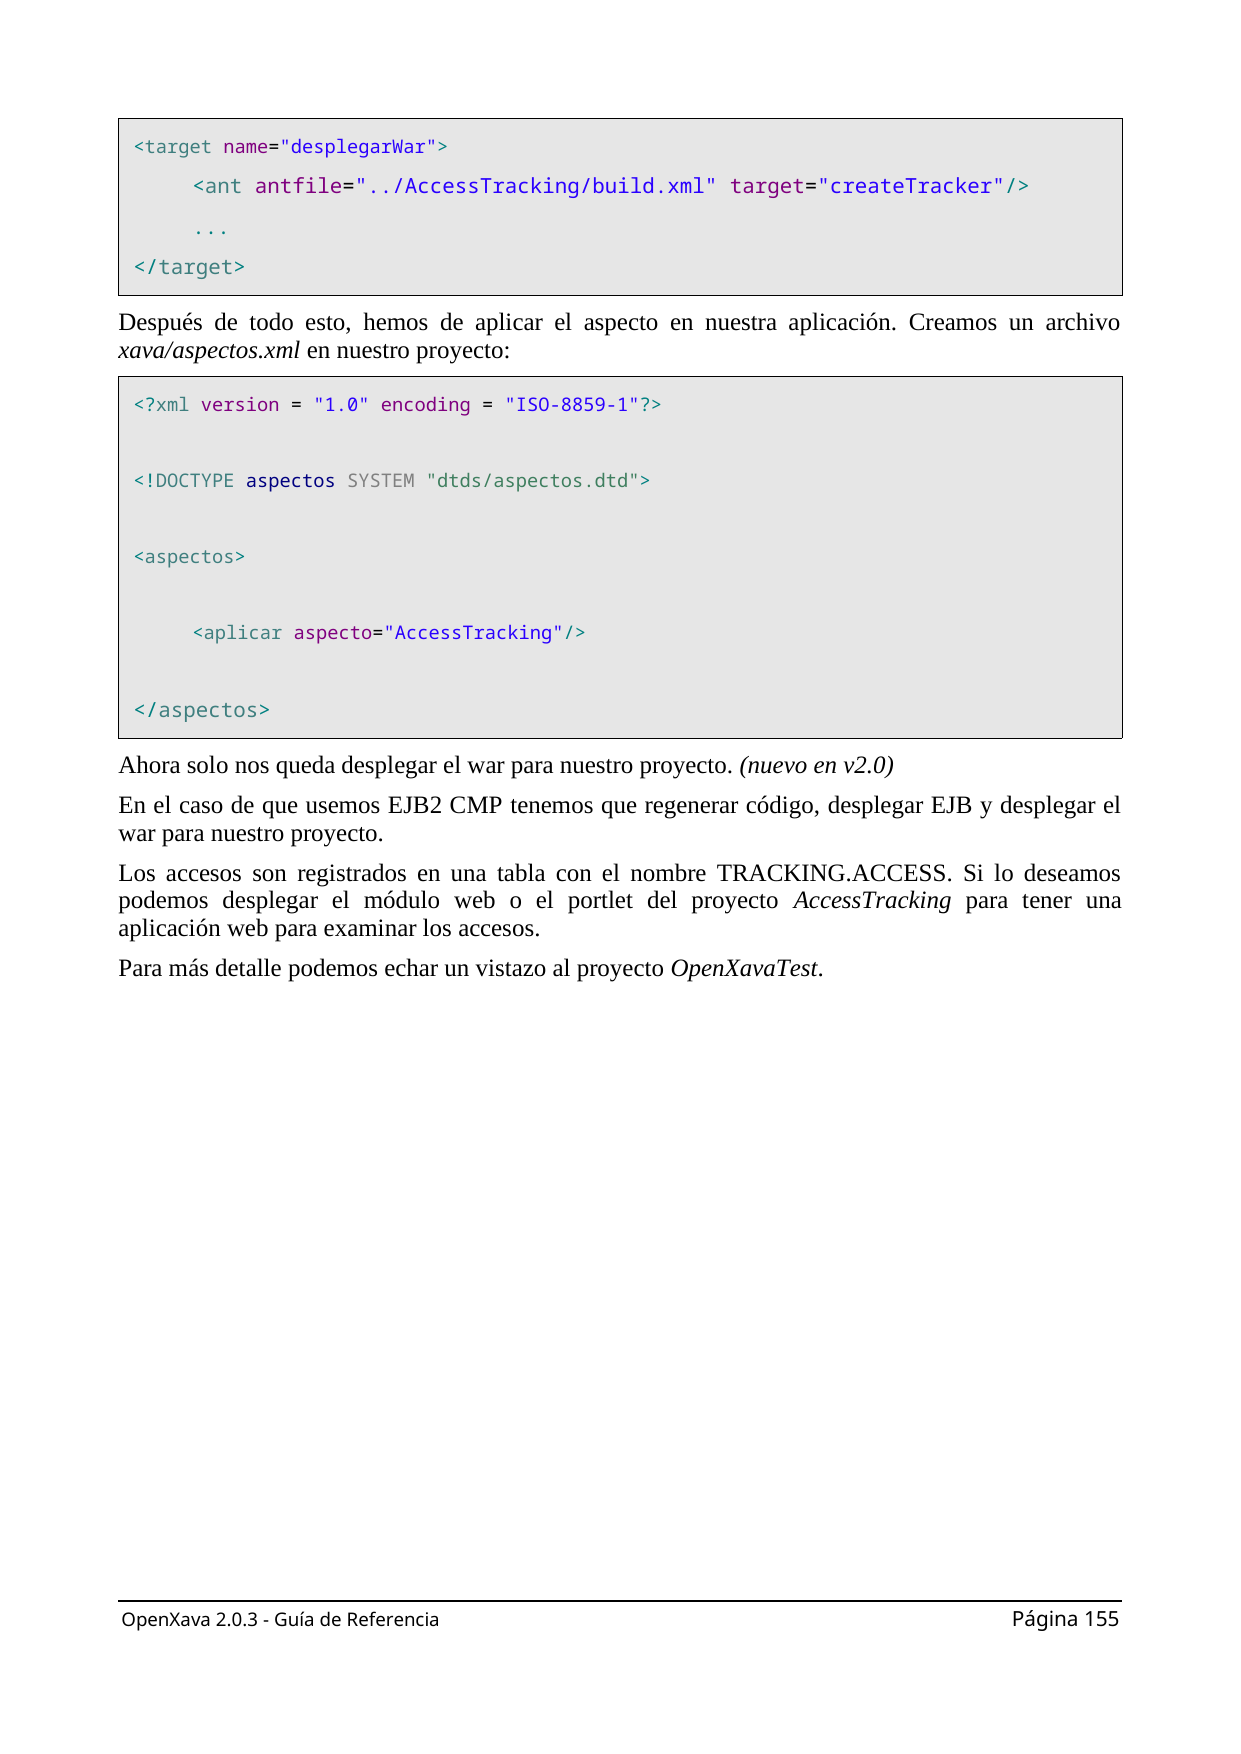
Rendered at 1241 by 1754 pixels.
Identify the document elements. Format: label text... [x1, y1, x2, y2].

text <aplicar aspecto="AccessTracking"/> [119, 604, 1122, 642]
text <?xml version = "1.0" encoding = "ISO-8859-1"?> [119, 377, 1122, 414]
text Los accesos son registrados en una tabla con el nombre TRACKING.ACCESS. Si lo deseamos podemos desplegar el módulo web o el portlet del proyecto AccessTracking para tener una aplicación web para examinar los accesos. [118, 859, 1122, 942]
text Ahora solo nos queda desplegar el war para nuestro proyecto. (nuevo en v2.0) [118, 751, 1122, 778]
text Para más detalle podemos echar un vistazo al proyecto OpenXavaTest. [118, 954, 1122, 982]
text <!DOCTYPE aspectos SYSTEM "dtds/aspectos.dtd"> [119, 452, 1122, 490]
text <aspectos> [119, 528, 1122, 566]
text </target> [119, 238, 1122, 295]
text <ant antfile="../AccessTracking/build.xml" target="createTracker"/> [119, 156, 1122, 197]
text </aspectos> [119, 680, 1122, 738]
text En el caso de que usemos EJB2 CMP tenemos que regenerar código, desplegar EJB y desplegar el war para nuestro proyecto. [118, 791, 1122, 846]
text ... [119, 197, 1122, 238]
text Después de todo esto, hemos de aplicar el aspecto en nuestra aplicación. Creamos un archivo xava/aspectos.xml en nuestro proyecto: [118, 308, 1122, 363]
text <target name="desplegarWar"> [119, 119, 1122, 156]
